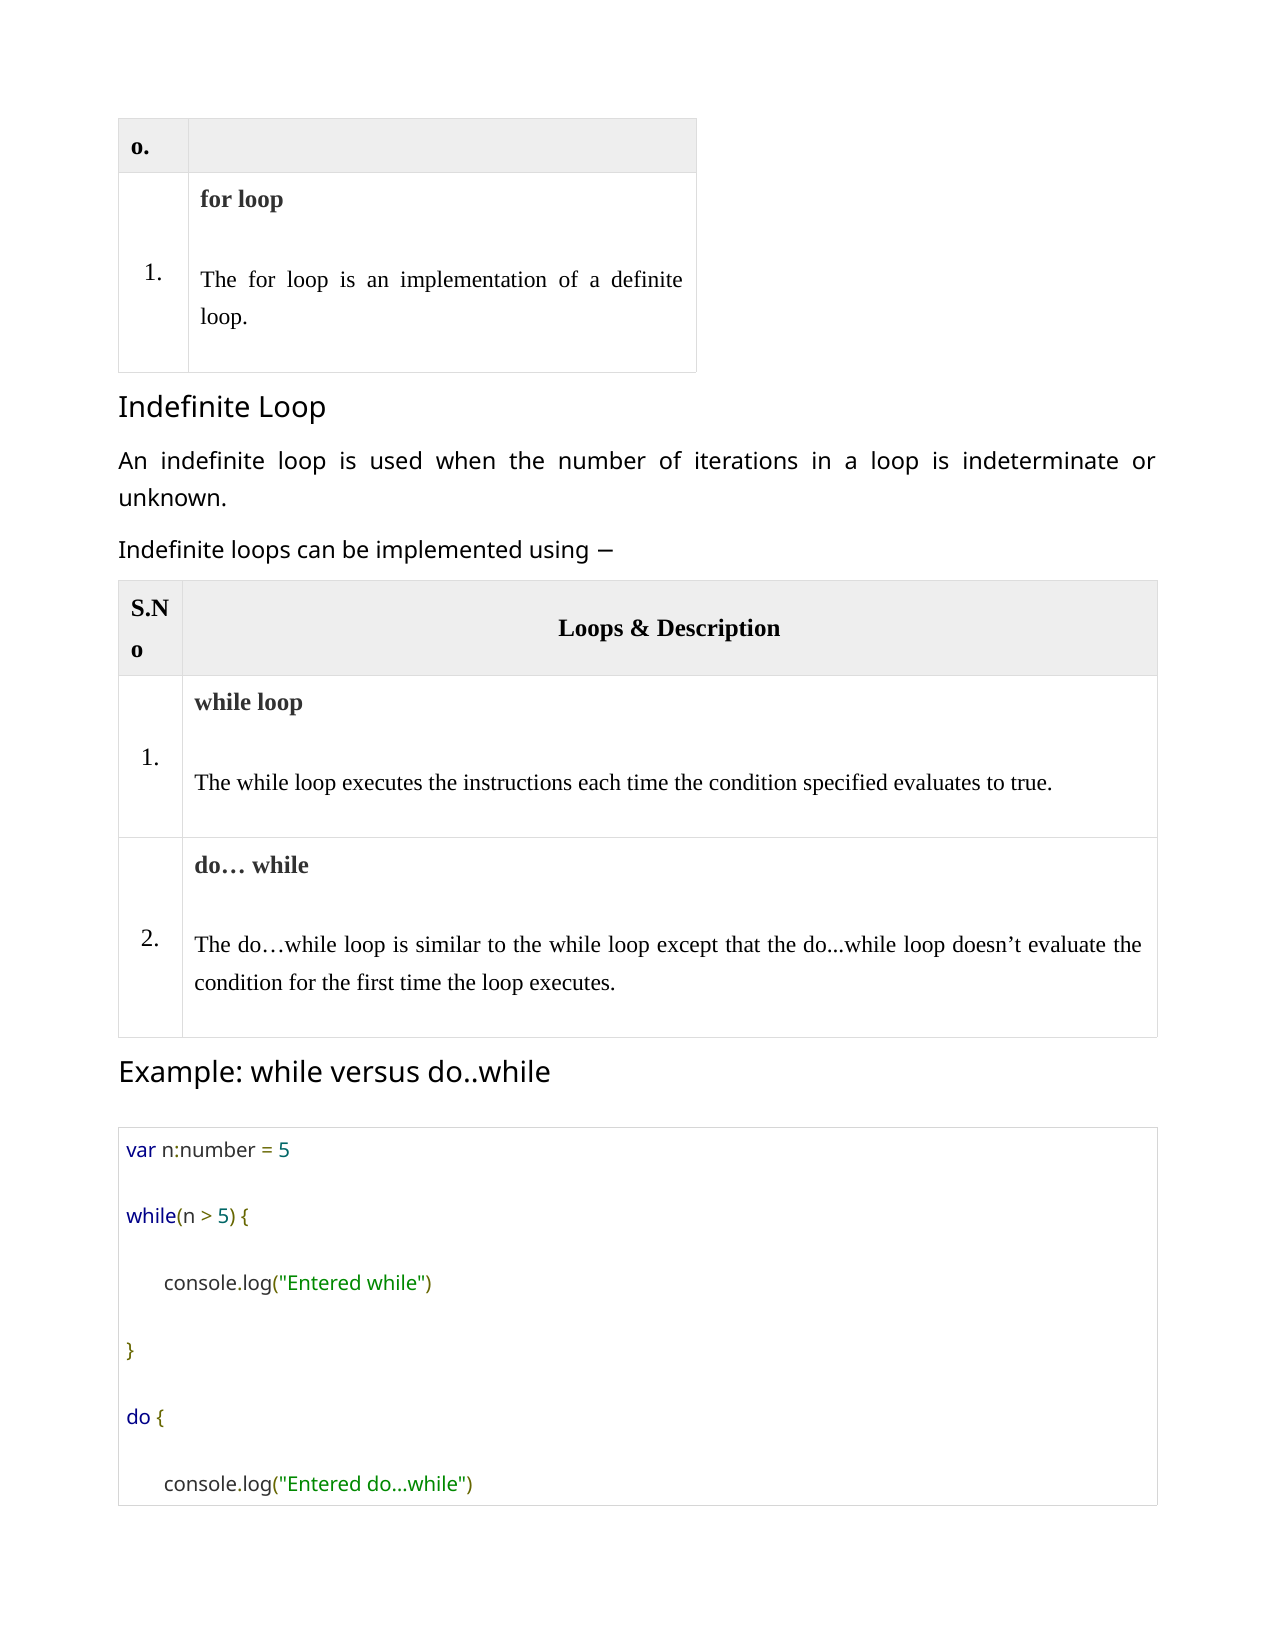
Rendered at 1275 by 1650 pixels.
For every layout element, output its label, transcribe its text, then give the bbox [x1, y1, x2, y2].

text do { [119, 1395, 1157, 1430]
table_header Loops & Description [183, 581, 1157, 675]
text while(n > 5) { [119, 1194, 1157, 1230]
text Indefinite loops can be implemented using − [118, 528, 1157, 566]
table_cell for loop The for loop is an implementation of a definite loop. [189, 173, 696, 372]
table_header [189, 119, 696, 172]
text } [119, 1328, 1157, 1363]
table_header S.No [119, 581, 182, 675]
table_cell 1. [119, 173, 188, 372]
subtitle Example: while versus do..while [118, 1052, 1157, 1091]
text console.log("Entered do…while") [119, 1461, 1157, 1505]
text console.log("Entered while") [119, 1261, 1157, 1297]
table_cell 1. [119, 676, 182, 837]
table_header o. [119, 119, 188, 172]
text var n:number = 5 [119, 1128, 1157, 1163]
text An indefinite loop is used when the number of iterations in a loop is indeterminate or unknown. [118, 439, 1157, 514]
table_cell while loop The while loop executes the instructions each time the condition specified evaluates to true. [183, 676, 1157, 837]
subtitle Indefinite Loop [118, 386, 1157, 426]
table_cell do… while The do…while loop is similar to the while loop except that the do...while loop doesn’t evaluate the condition for the first time the loop executes. [183, 838, 1157, 1037]
table_cell 2. [119, 838, 182, 1037]
